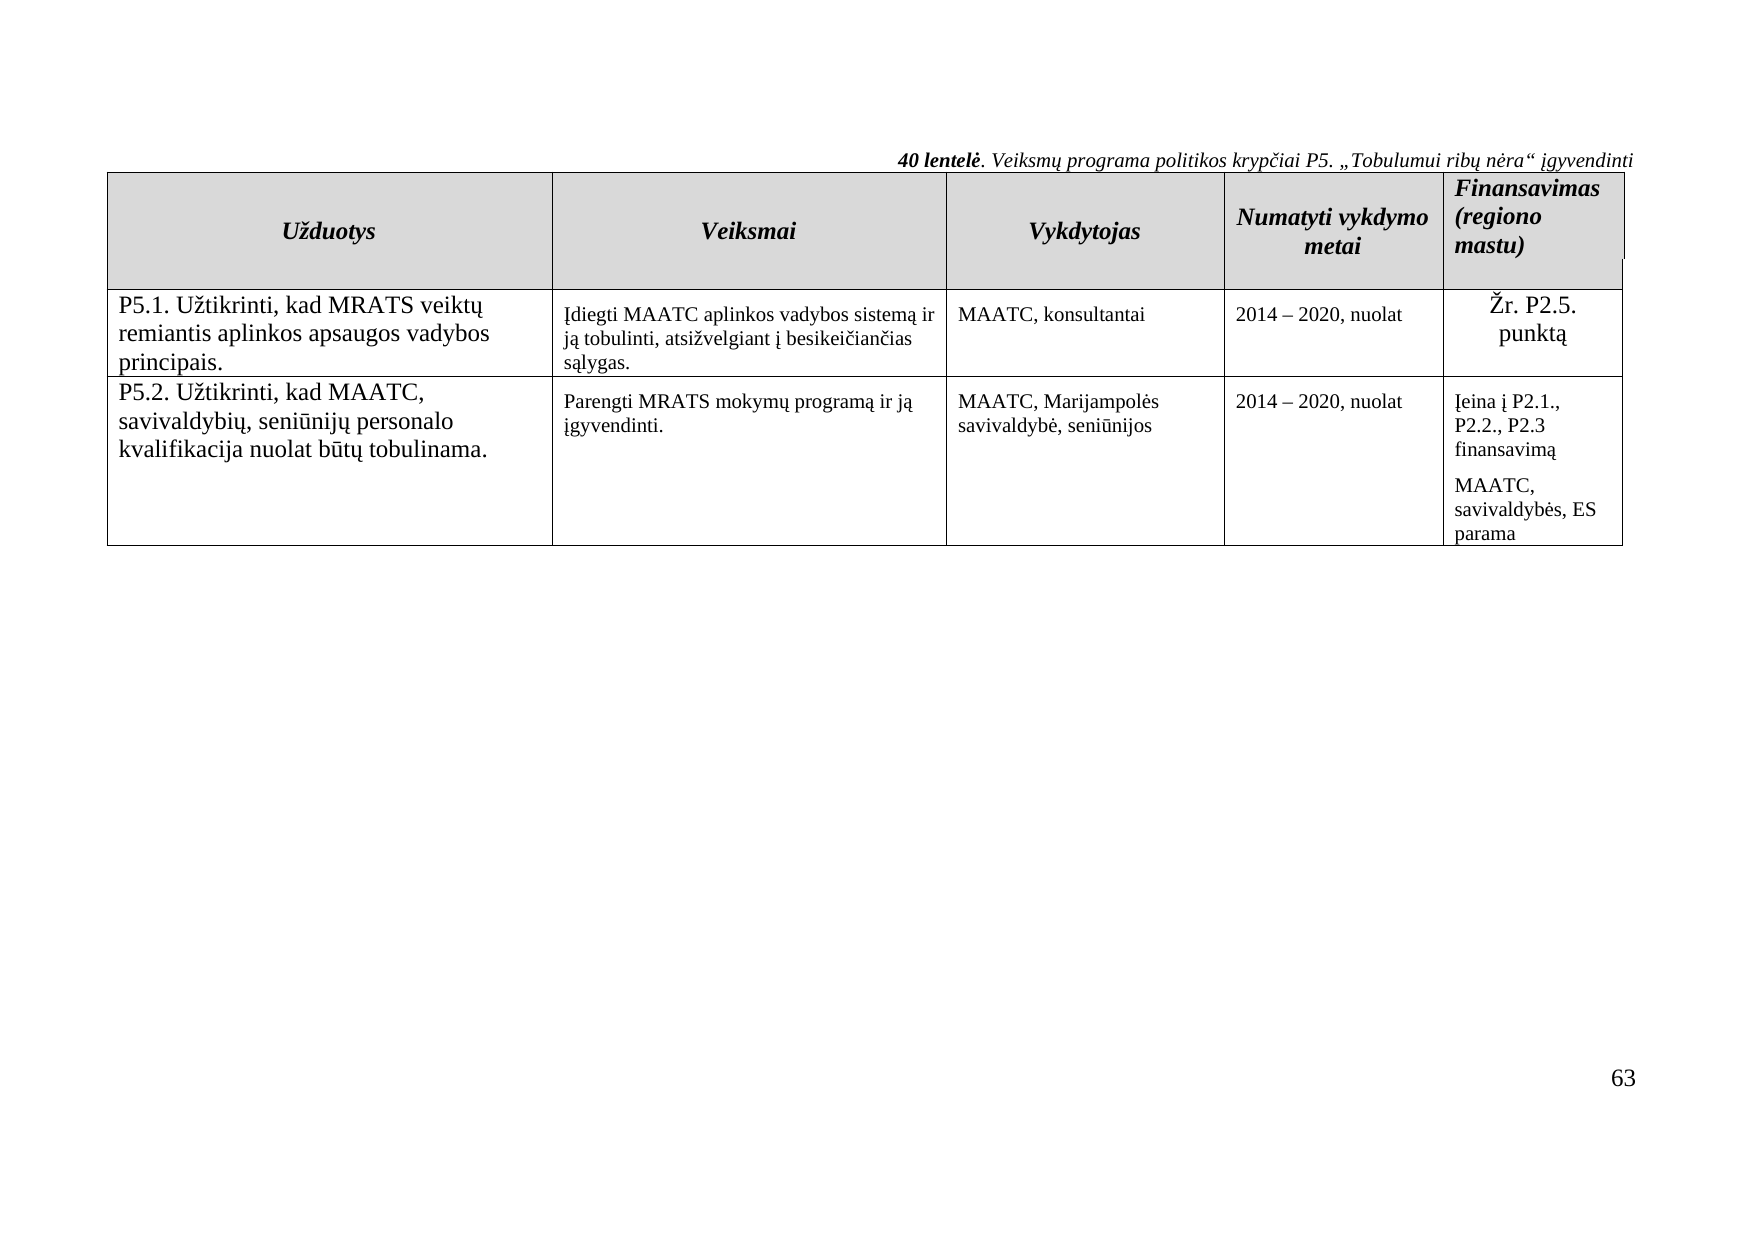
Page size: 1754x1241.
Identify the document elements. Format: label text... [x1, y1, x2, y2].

table_cell Parengti MRATS mokymų programą ir ją įgyvendinti. [553, 377, 946, 545]
text 40 lentelė. Veiksmų programa politikos krypčiai P5. „Tobulumui ribų nėra“ įgyvendinti [118, 148, 1636, 172]
table_cell P5.2. Užtikrinti, kad MAATC, savivaldybių, seniūnijų personalo kvalifikacija nuolat būtų tobulinama. [108, 377, 552, 545]
table_cell MAATC, Marijampolės savivaldybė, seniūnijos [947, 377, 1224, 545]
table_header Užduotys [108, 173, 552, 289]
table_header Finansavimas (regiono mastu) [1444, 173, 1624, 259]
table_header Numatyti vykdymo metai [1225, 173, 1443, 289]
table_cell Įdiegti MAATC aplinkos vadybos sistemą ir ją tobulinti, atsižvelgiant į besikeičiančias sąlygas. [553, 290, 946, 376]
table_cell 2014 – 2020, nuolat [1225, 290, 1443, 376]
table_header Veiksmai [553, 173, 946, 289]
table_cell Žr. P2.5. punktą [1444, 290, 1622, 376]
table_cell [1444, 259, 1622, 289]
table_cell Įeina į P2.1., P2.2., P2.3 finansavimą MAATC, savivaldybės, ES parama [1444, 377, 1622, 545]
table_cell 2014 – 2020, nuolat [1225, 377, 1443, 545]
table_header Vykdytojas [947, 173, 1224, 289]
table_cell P5.1. Užtikrinti, kad MRATS veiktų remiantis aplinkos apsaugos vadybos principais. [108, 290, 552, 376]
table_cell MAATC, konsultantai [947, 290, 1224, 376]
